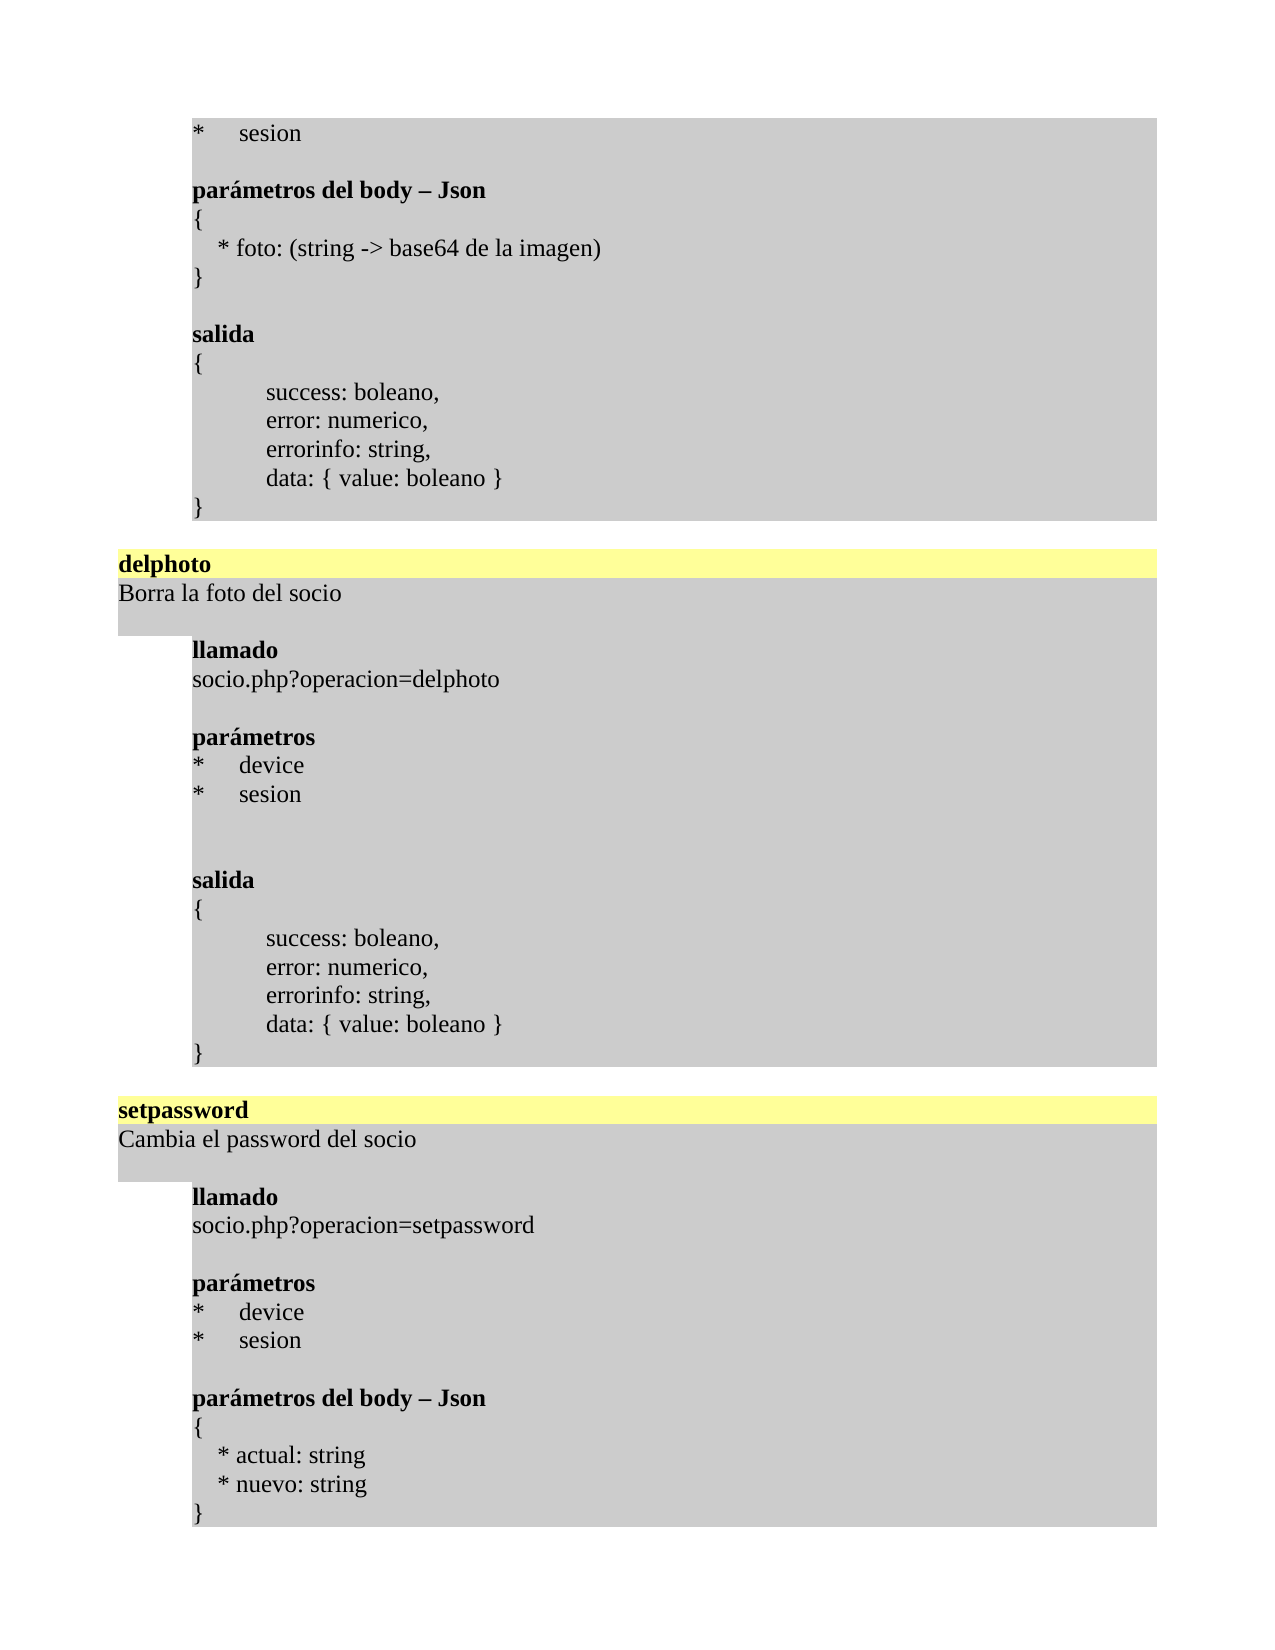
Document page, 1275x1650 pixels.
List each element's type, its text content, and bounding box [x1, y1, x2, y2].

text } [192, 492, 1157, 521]
text errorinfo: string, [192, 434, 1157, 463]
text delphoto [118, 549, 1157, 578]
text * sesion [192, 1326, 1157, 1354]
text Borra la foto del socio [118, 578, 1157, 607]
text error: numerico, [192, 406, 1157, 434]
text setpassword [118, 1096, 1157, 1124]
text * nuevo: string } [192, 1469, 1157, 1527]
text salida [192, 319, 1157, 348]
text success: boleano, [192, 377, 1157, 406]
text * foto: (string -> base64 de la imagen) } [192, 233, 1157, 291]
text parámetros [192, 722, 1157, 751]
text success: boleano, [192, 923, 1157, 952]
text parámetros [192, 1268, 1157, 1297]
text salida [192, 866, 1157, 894]
text * sesion [192, 118, 1157, 147]
text llamado [192, 1182, 1157, 1211]
text * sesion [192, 779, 1157, 808]
text error: numerico, [192, 952, 1157, 981]
text { [192, 204, 1157, 233]
text { [192, 894, 1157, 923]
text socio.php?operacion=delphoto [192, 664, 1157, 693]
text { [192, 1412, 1157, 1441]
text * device [192, 1297, 1157, 1326]
text * device [192, 751, 1157, 779]
text parámetros del body – Json [192, 1383, 1157, 1412]
text data: { value: boleano } [192, 1009, 1157, 1038]
text data: { value: boleano } [192, 463, 1157, 492]
text * actual: string [192, 1441, 1157, 1469]
text { [192, 348, 1157, 377]
text errorinfo: string, [192, 981, 1157, 1009]
text } [192, 1038, 1157, 1067]
text socio.php?operacion=setpassword [192, 1211, 1157, 1239]
text parámetros del body – Json [192, 176, 1157, 204]
text Cambia el password del socio [118, 1124, 1157, 1153]
text llamado [192, 636, 1157, 664]
